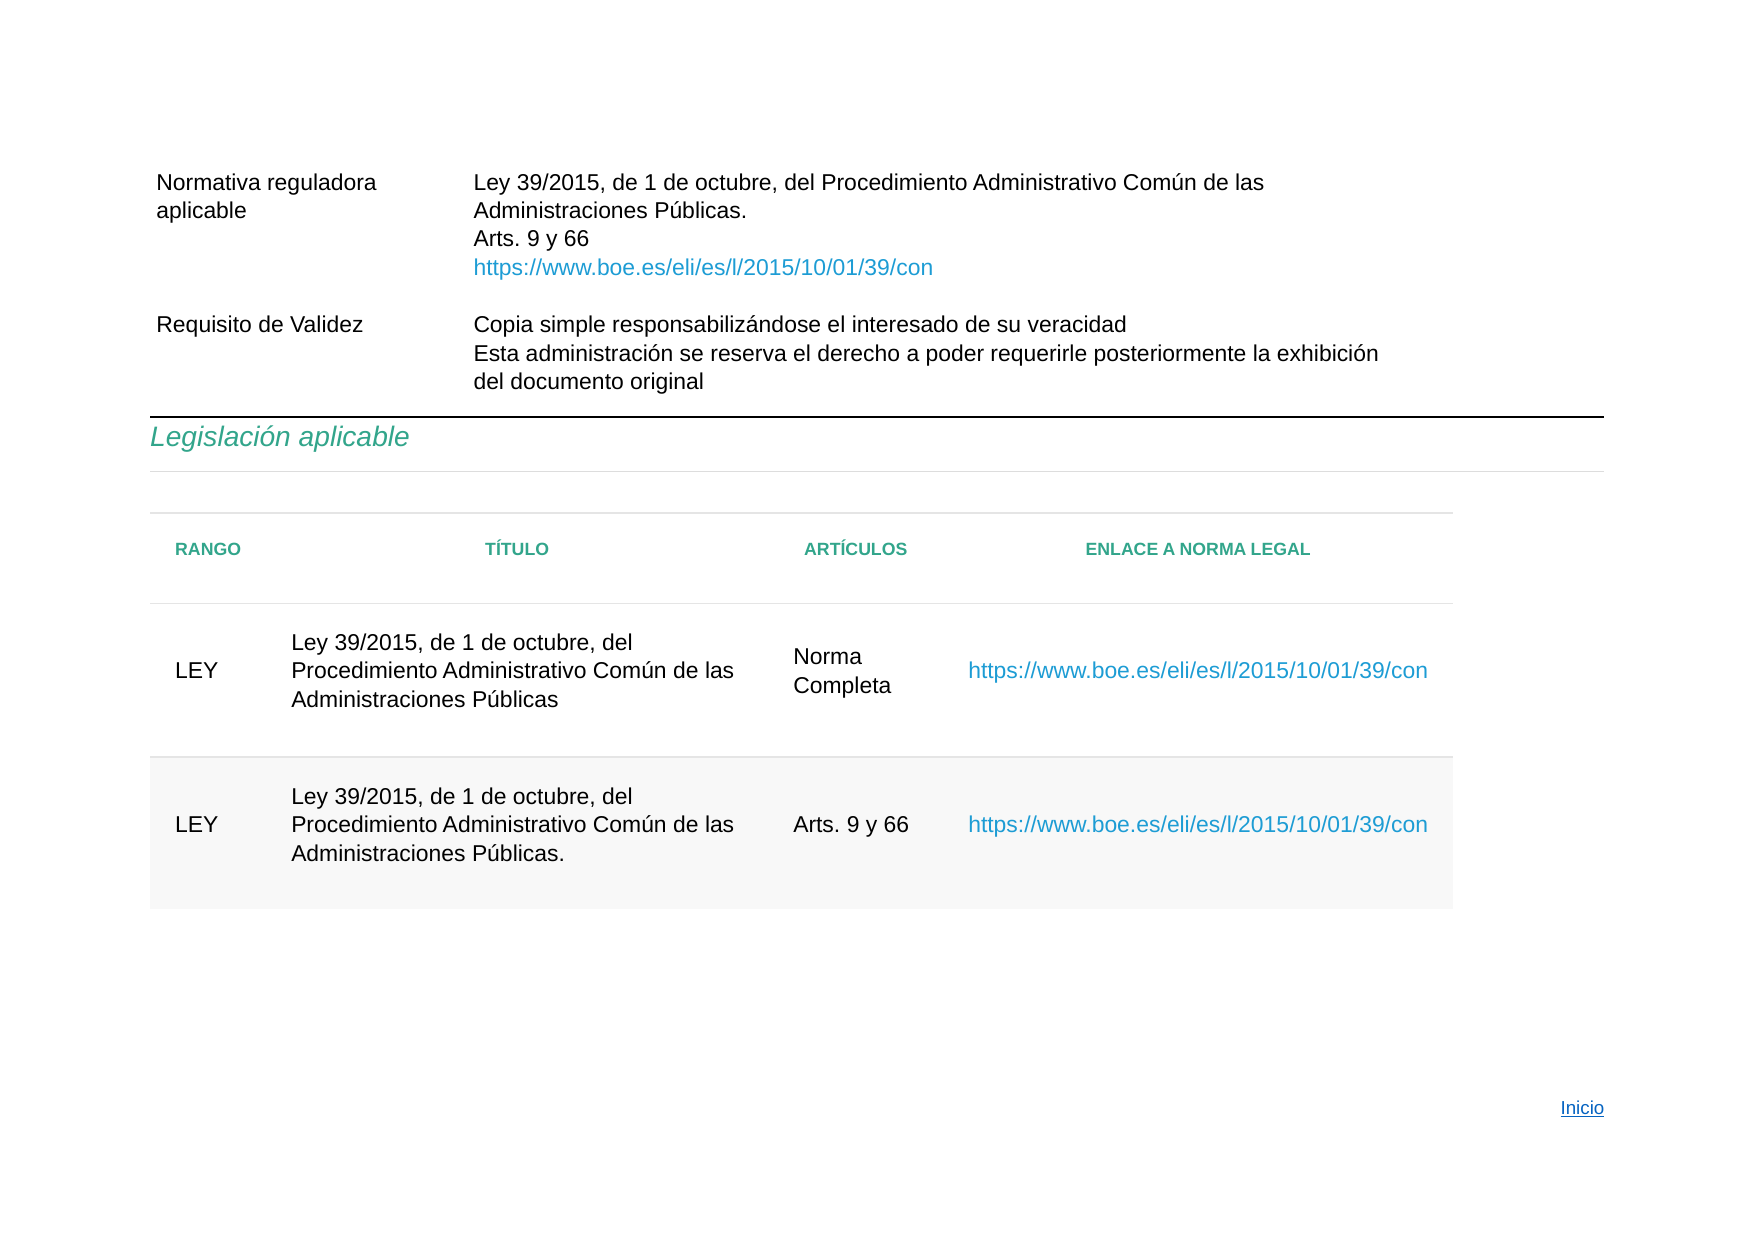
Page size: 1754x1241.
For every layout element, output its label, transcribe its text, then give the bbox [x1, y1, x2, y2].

table_cell Requisito de Validez [150, 305, 467, 416]
table_cell Norma Completa [768, 604, 943, 756]
subtitle Legislación aplicable [150, 419, 1604, 471]
table_header Ley 39/2015, de 1 de octubre, del Procedimiento Administrativo Común de las Administraciones Públicas. Arts. 9 y 66 https://www.boe.es/eli/es/l/2015/10/01/39/con [467, 162, 1403, 305]
table_header RANGO [150, 514, 266, 602]
table_cell https://www.boe.es/eli/es/l/2015/10/01/39/con [943, 604, 1453, 756]
table_cell Ley 39/2015, de 1 de octubre, del Procedimiento Administrativo Común de las Administraciones Públicas [266, 604, 768, 756]
table_cell https://www.boe.es/eli/es/l/2015/10/01/39/con [943, 758, 1453, 909]
table_header ENLACE A NORMA LEGAL [943, 514, 1453, 602]
text Inicio [150, 1097, 1604, 1119]
table_cell Arts. 9 y 66 [768, 758, 943, 909]
table_header TÍTULO [266, 514, 768, 602]
table_cell LEY [150, 604, 266, 756]
table_cell LEY [150, 758, 266, 909]
table_header Normativa reguladora aplicable [150, 162, 467, 305]
table_header ARTÍCULOS [768, 514, 943, 602]
table_cell Copia simple responsabilizándose el interesado de su veracidad Esta administración se reserva el derecho a poder requerirle posteriormente la exhibición del documento original [467, 305, 1403, 416]
table_cell Ley 39/2015, de 1 de octubre, del Procedimiento Administrativo Común de las Administraciones Públicas. [266, 758, 768, 909]
